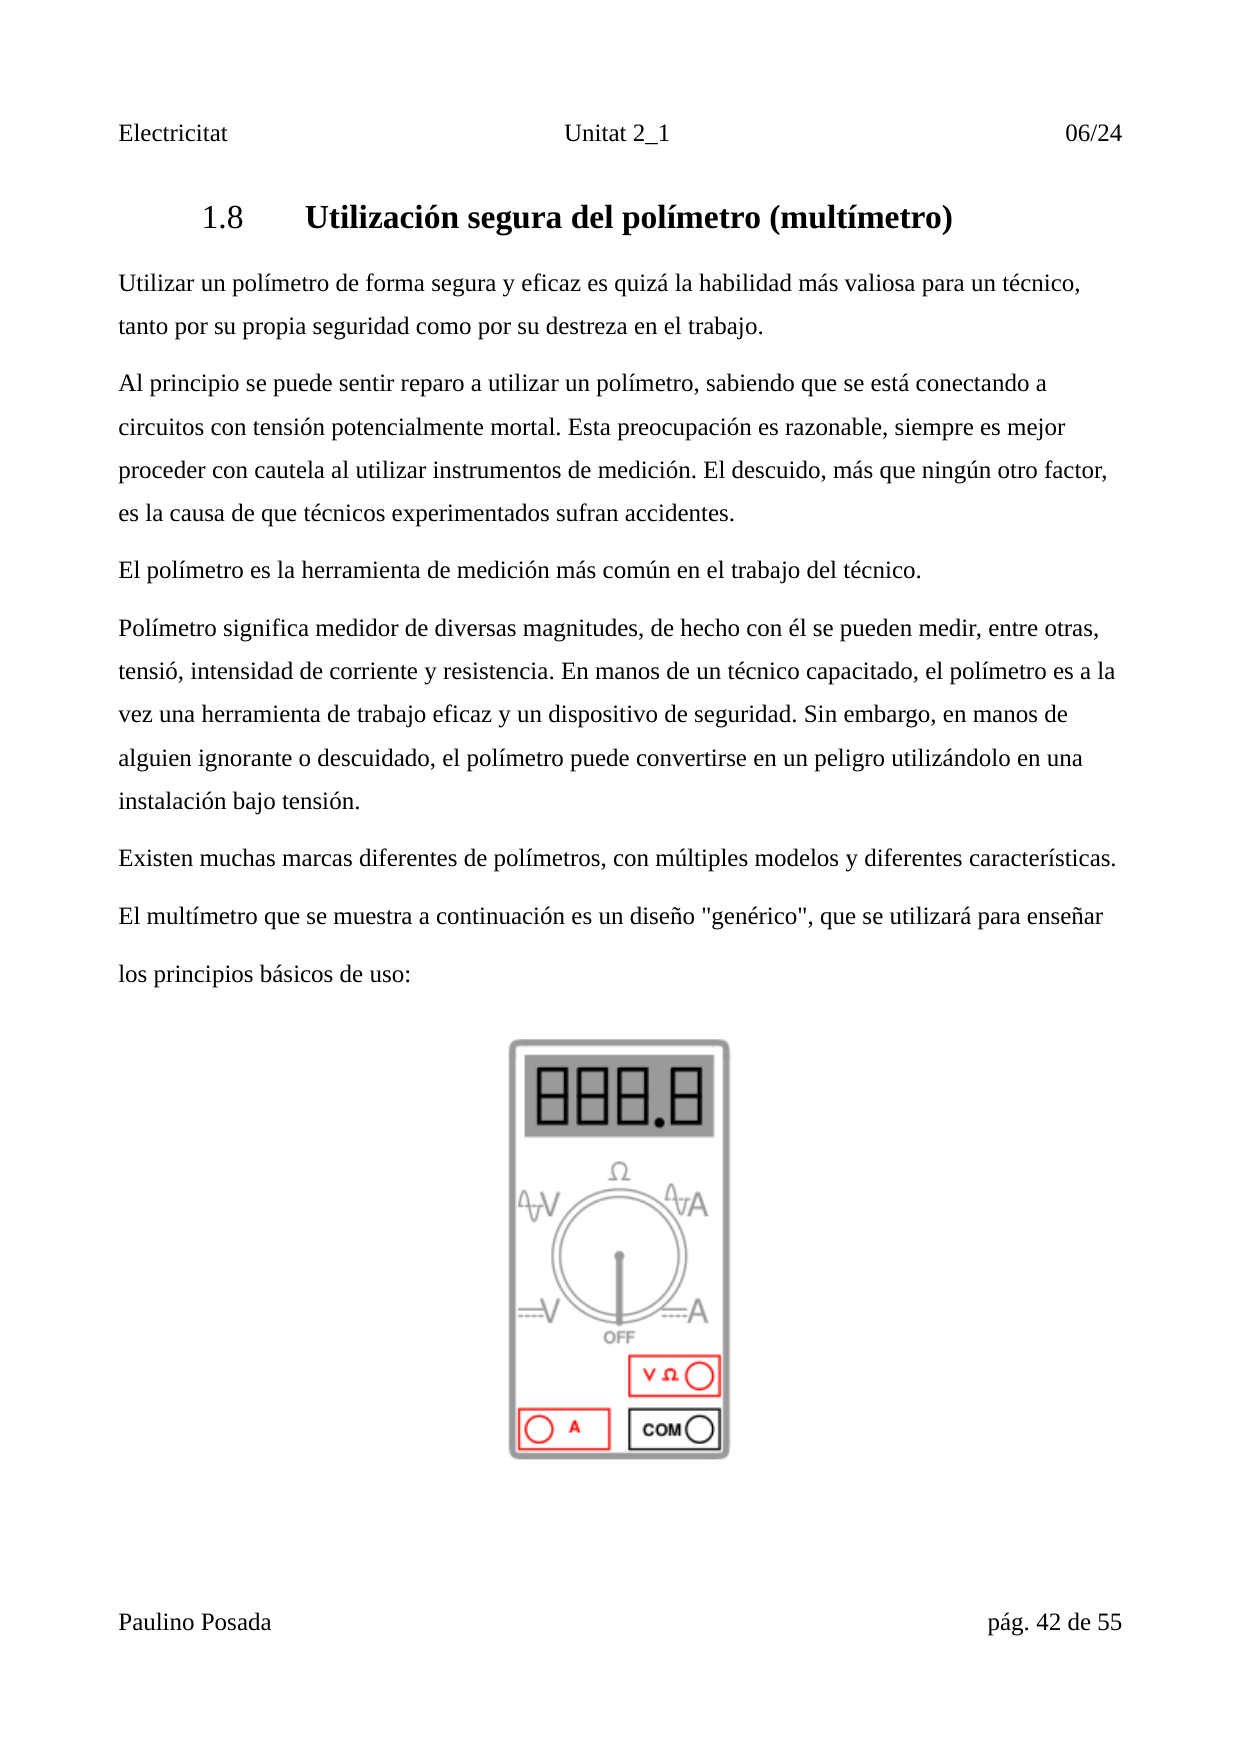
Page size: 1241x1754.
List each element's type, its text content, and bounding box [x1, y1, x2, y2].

text los principios básicos de uso: [118, 959, 1122, 988]
text Utilizar un polímetro de forma segura y eficaz es quizá la habilidad más valiosa para un técnico, tanto por su propia seguridad como por su destreza en el trabajo. [118, 268, 1122, 339]
text Polímetro significa medidor de diversas magnitudes, de hecho con él se pueden medir, entre otras, tensió, intensidad de corriente y resistencia. En manos de un técnico capacitado, el polímetro es a la vez una herramienta de trabajo eficaz y un dispositivo de seguridad. Sin embargo, en manos de alguien ignorante o descuidado, el polímetro puede convertirse en un peligro utilizándolo en una instalación bajo tensión. [118, 613, 1122, 814]
text Al principio se puede sentir reparo a utilizar un polímetro, sabiendo que se está conectando a circuitos con tensión potencialmente mortal. Esta preocupación es razonable, siempre es mejor proceder con cautela al utilizar instrumentos de medición. El descuido, más que ningún otro factor, es la causa de que técnicos experimentados sufran accidentes. [118, 368, 1122, 527]
text El multímetro que se muestra a continuación es un diseño "genérico", que se utilizará para enseñar [118, 901, 1122, 930]
subtitle Utilización segura del polímetro (multímetro) [193, 197, 1122, 236]
picture [496, 1016, 745, 1469]
text Existen muchas marcas diferentes de polímetros, con múltiples modelos y diferentes características. [118, 843, 1122, 872]
text El polímetro es la herramienta de medición más común en el trabajo del técnico. [118, 556, 1122, 584]
